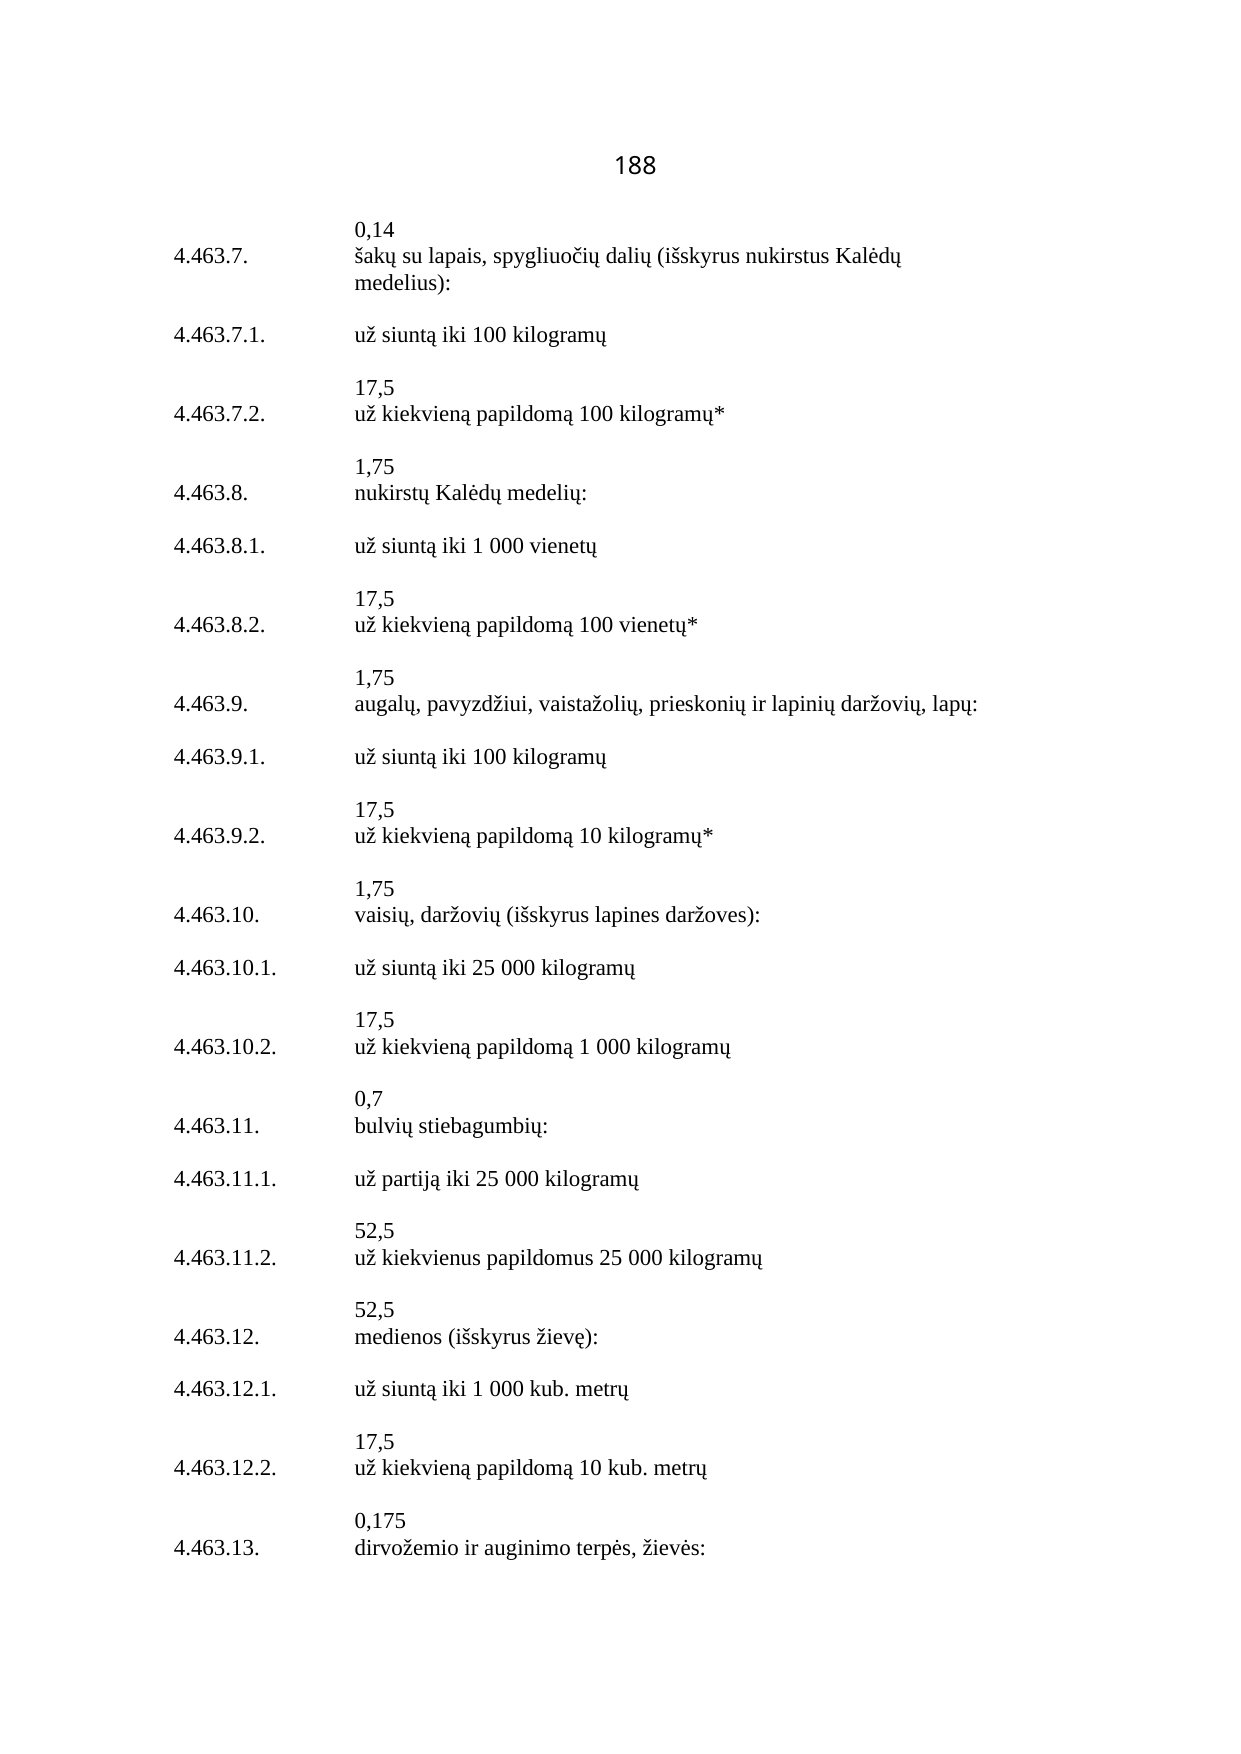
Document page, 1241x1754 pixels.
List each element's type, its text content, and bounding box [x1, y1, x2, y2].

text 4.463.12.1. už siuntą iki 1 000 kub. metrų 17,5 [174, 1375, 1004, 1454]
text 4.463.11.2. už kiekvienus papildomus 25 000 kilogramų 52,5 [174, 1244, 1004, 1323]
text 4.463.8. nukirstų Kalėdų medelių: [174, 479, 1004, 532]
text 4.463.11. bulvių stiebagumbių: [174, 1112, 1004, 1164]
text 4.463.10.2. už kiekvieną papildomą 1 000 kilogramų 0,7 [174, 1033, 1004, 1112]
text 4.463.11.1. už partiją iki 25 000 kilogramų 52,5 [174, 1164, 1004, 1244]
text 0,14 [174, 216, 1004, 242]
text 4.463.9.1. už siuntą iki 100 kilogramų 17,5 [174, 743, 1004, 822]
text 4.463.10.1. už siuntą iki 25 000 kilogramų 17,5 [174, 954, 1004, 1033]
text 4.463.12.2. už kiekvieną papildomą 10 kub. metrų 0,175 [174, 1454, 1004, 1533]
text 4.463.7.2. už kiekvieną papildomą 100 kilogramų* 1,75 [174, 400, 1004, 479]
text 4.463.9.2. už kiekvieną papildomą 10 kilogramų* 1,75 [174, 822, 1004, 901]
text 4.463.10. vaisių, daržovių (išskyrus lapines daržoves): [174, 901, 1004, 954]
text 4.463.7. šakų su lapais, spygliuočių dalių (išskyrus nukirstus Kalėdų medelius): [174, 242, 1004, 321]
text 4.463.9. augalų, pavyzdžiui, vaistažolių, prieskonių ir lapinių daržovių, lapų: [174, 690, 1004, 743]
text 4.463.8.2. už kiekvieną papildomą 100 vienetų* 1,75 [174, 611, 1004, 690]
text 4.463.8.1. už siuntą iki 1 000 vienetų 17,5 [174, 532, 1004, 611]
text 4.463.12. medienos (išskyrus žievę): [174, 1323, 1004, 1375]
text 4.463.7.1. už siuntą iki 100 kilogramų 17,5 [174, 321, 1004, 400]
text 4.463.13. dirvožemio ir auginimo terpės, žievės: [174, 1533, 1004, 1560]
